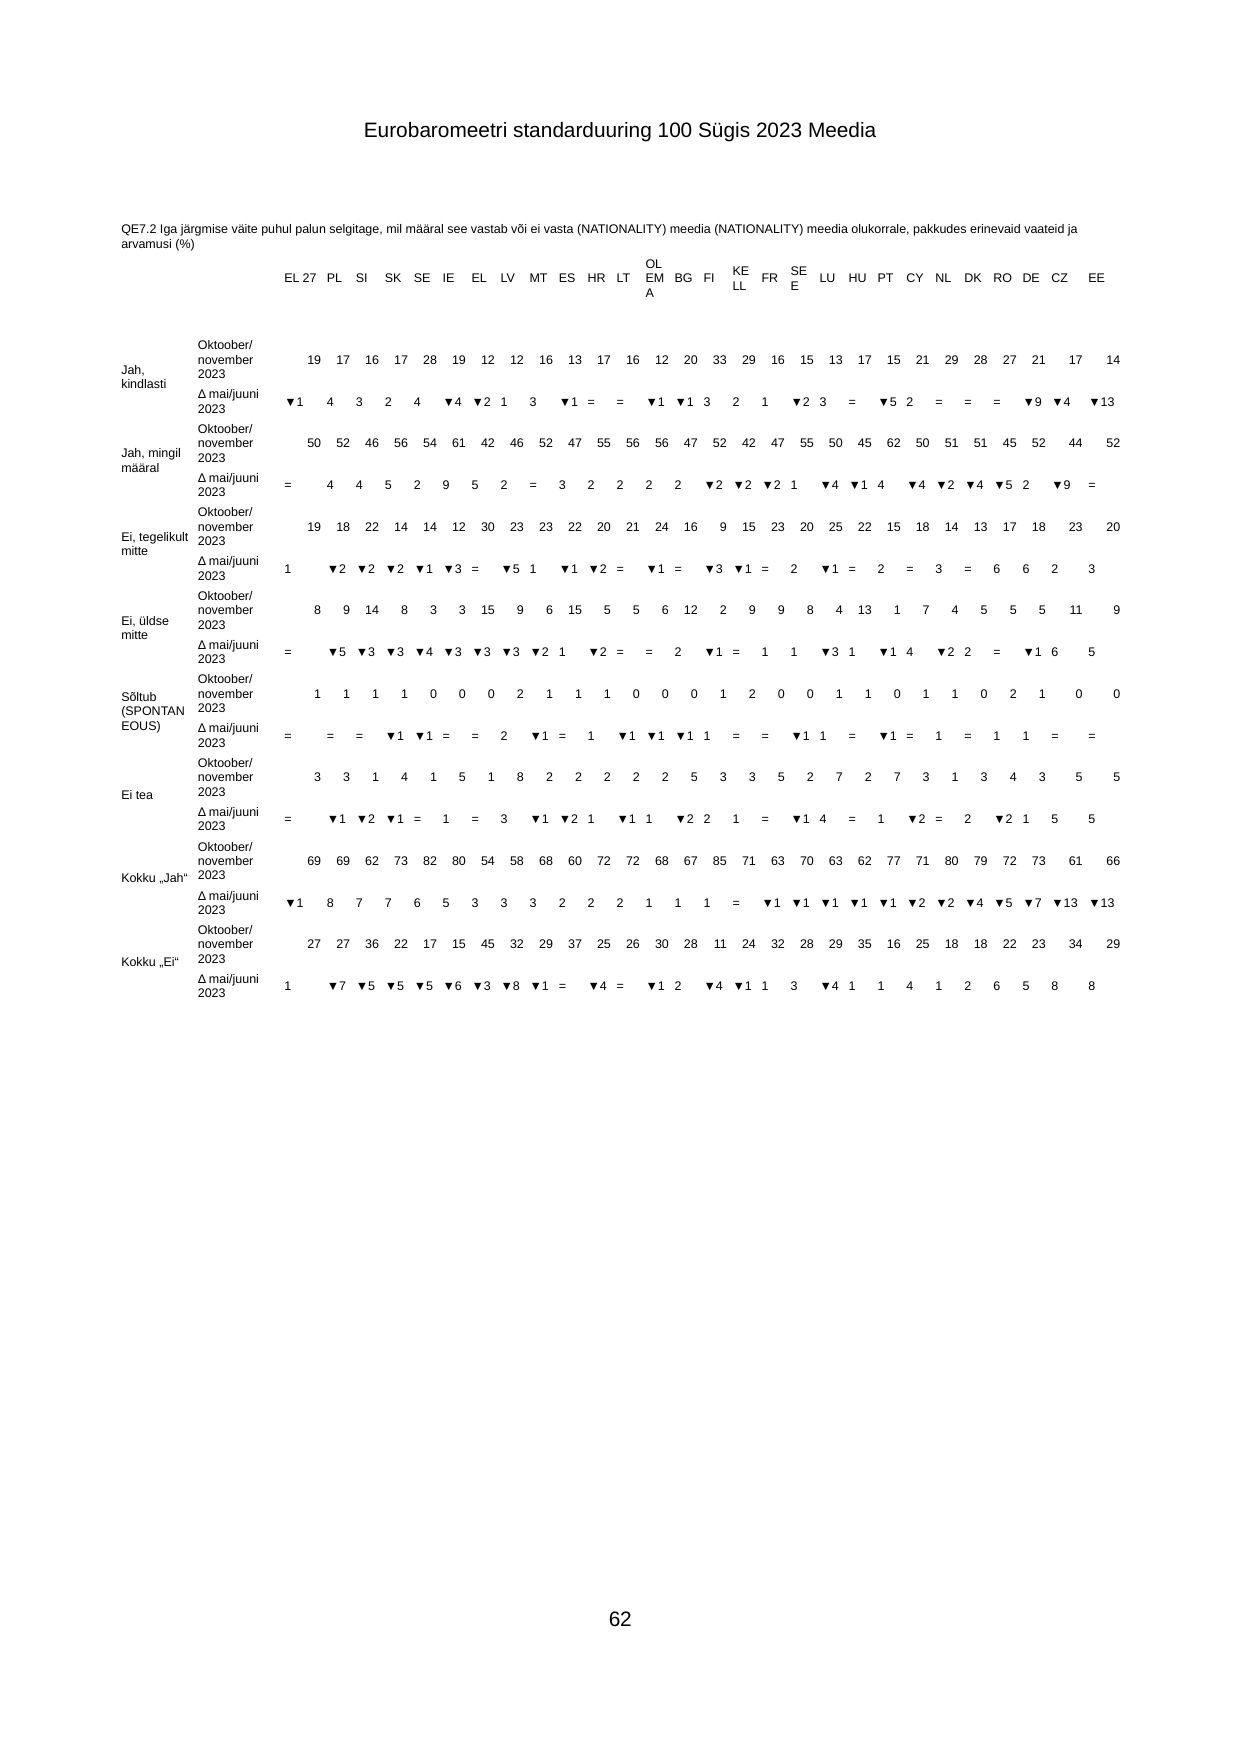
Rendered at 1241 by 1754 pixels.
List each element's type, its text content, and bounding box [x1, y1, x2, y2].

table_cell 2 [845, 753, 874, 802]
table_cell 21 [614, 502, 642, 551]
table_cell 9 [1085, 586, 1123, 635]
table_cell 71 [729, 836, 758, 885]
table_cell 27 [990, 335, 1019, 384]
table_cell 3 [556, 468, 584, 502]
table_cell 3 [932, 551, 961, 586]
table_cell 1 [845, 635, 874, 669]
table_cell 6 [990, 969, 1019, 1003]
table_cell = [353, 718, 382, 753]
table_cell 25 [585, 920, 613, 969]
table_cell [585, 303, 613, 335]
table_cell ▼2 [788, 384, 816, 419]
table_cell 4 [932, 586, 961, 635]
table_cell Oktoober/november 2023 [195, 419, 281, 468]
table_cell ▼1 [411, 551, 439, 586]
table_cell 1 [700, 885, 729, 920]
table_cell 15 [556, 586, 584, 635]
table_cell ▼1 [281, 384, 324, 419]
table_cell ▼2 [382, 551, 411, 586]
table_cell ▼2 [932, 635, 961, 669]
table_cell = [281, 718, 324, 753]
table_cell ▼2 [903, 802, 932, 836]
table_cell 17 [845, 335, 874, 384]
table_cell 2 [961, 635, 990, 669]
table_cell 20 [671, 335, 700, 384]
table_cell 5 [759, 753, 787, 802]
table_cell 9 [498, 586, 526, 635]
table_cell 0 [643, 669, 671, 718]
table_cell NL [932, 254, 961, 303]
table_cell 2 [1019, 468, 1048, 502]
table_cell 3 [281, 753, 324, 802]
table_cell 1 [788, 635, 816, 669]
table_cell 17 [585, 335, 613, 384]
table_cell 52 [526, 419, 556, 468]
table_cell 8 [1085, 969, 1123, 1003]
table_cell 3 [526, 885, 556, 920]
table_cell 1 [585, 802, 613, 836]
table_cell 35 [845, 920, 874, 969]
table_cell 0 [614, 669, 642, 718]
table_cell ▼2 [759, 468, 787, 502]
table_cell 63 [759, 836, 787, 885]
table_cell ▼3 [440, 551, 468, 586]
table_cell = [845, 384, 874, 419]
table_cell 5 [585, 586, 613, 635]
table_cell ▼5 [382, 969, 411, 1003]
table_cell 3 [788, 969, 816, 1003]
table_cell = [759, 551, 787, 586]
table_cell [1085, 303, 1123, 335]
table_cell Oktoober/november 2023 [195, 502, 281, 551]
table_cell 4 [324, 468, 353, 502]
table_cell 19 [440, 335, 468, 384]
table_cell ▼1 [845, 885, 874, 920]
table_cell 14 [382, 502, 411, 551]
table_cell BG [671, 254, 700, 303]
table_cell 4 [353, 468, 382, 502]
table_cell 42 [729, 419, 758, 468]
table_cell 13 [845, 586, 874, 635]
table_cell 2 [990, 669, 1019, 718]
table_cell EE [1085, 254, 1123, 303]
table_cell FR [759, 254, 787, 303]
table_cell 2 [614, 885, 642, 920]
table_cell 28 [411, 335, 439, 384]
table_cell [788, 303, 816, 335]
table_cell 63 [816, 836, 845, 885]
table_cell 23 [1019, 920, 1048, 969]
table_cell 2 [585, 753, 613, 802]
table_cell 5 [1085, 802, 1123, 836]
table_cell 55 [585, 419, 613, 468]
table_cell ▼1 [816, 551, 845, 586]
table_cell LU [816, 254, 845, 303]
table_cell 1 [932, 753, 961, 802]
table_cell 47 [556, 419, 584, 468]
table_cell 1 [281, 669, 324, 718]
table_cell ▼1 [671, 718, 700, 753]
table_cell 73 [1019, 836, 1048, 885]
table_cell 1 [643, 885, 671, 920]
table_cell 1 [281, 551, 324, 586]
table_cell 14 [1085, 335, 1123, 384]
table_cell 52 [700, 419, 729, 468]
table_cell 44 [1048, 419, 1085, 468]
table_cell ▼4 [961, 468, 990, 502]
table_cell = [556, 718, 584, 753]
table_cell ▼1 [411, 718, 439, 753]
table_cell [118, 254, 195, 303]
table_cell 51 [961, 419, 990, 468]
table_cell Ei, üldse mitte [118, 586, 195, 669]
table_cell 16 [614, 335, 642, 384]
table_cell = [440, 718, 468, 753]
table_cell ▼1 [1019, 635, 1048, 669]
table_cell 12 [643, 335, 671, 384]
table_cell 12 [469, 335, 497, 384]
table_cell PL [324, 254, 353, 303]
table_cell ▼13 [1085, 384, 1123, 419]
table_cell 4 [411, 384, 439, 419]
table_cell 28 [671, 920, 700, 969]
table_cell RO [990, 254, 1019, 303]
table_cell 4 [874, 468, 903, 502]
table_cell 17 [411, 920, 439, 969]
table_cell 0 [1048, 669, 1085, 718]
table_cell [990, 303, 1019, 335]
table_cell ▼4 [700, 969, 729, 1003]
table_cell 0 [1085, 669, 1123, 718]
table_cell [961, 303, 990, 335]
table_cell 3 [1019, 753, 1048, 802]
table_cell LT [614, 254, 642, 303]
table_cell 5 [961, 586, 990, 635]
table_cell 3 [1085, 551, 1123, 586]
table_cell ▼1 [526, 718, 556, 753]
table_cell 27 [281, 920, 324, 969]
table_cell 61 [1048, 836, 1085, 885]
table_cell 5 [382, 468, 411, 502]
table_cell 2 [614, 753, 642, 802]
table_cell 73 [382, 836, 411, 885]
table_cell 9 [729, 586, 758, 635]
table_cell 2 [788, 753, 816, 802]
table_cell Oktoober/november 2023 [195, 920, 281, 969]
table_cell 4 [816, 802, 845, 836]
table_cell 7 [816, 753, 845, 802]
table_cell 5 [1048, 753, 1085, 802]
table_cell 2 [788, 551, 816, 586]
table_cell 8 [324, 885, 353, 920]
table_cell Ei, tegelikult mitte [118, 502, 195, 586]
table_cell = [671, 551, 700, 586]
table_cell 17 [382, 335, 411, 384]
table_cell Δ mai/juuni 2023 [195, 551, 281, 586]
table_cell [195, 303, 281, 335]
table_cell = [903, 718, 932, 753]
table_cell = [990, 635, 1019, 669]
table_cell = [1085, 468, 1123, 502]
table_cell = [585, 384, 613, 419]
table_cell 36 [353, 920, 382, 969]
table_cell 7 [353, 885, 382, 920]
table_cell ▼5 [990, 468, 1019, 502]
table_cell 15 [874, 335, 903, 384]
table_cell 18 [903, 502, 932, 551]
table_cell OLEMA [643, 254, 671, 303]
table_cell Δ mai/juuni 2023 [195, 468, 281, 502]
table_cell 1 [585, 669, 613, 718]
table_cell SEE [788, 254, 816, 303]
table_cell ▼1 [729, 969, 758, 1003]
table_cell 15 [729, 502, 758, 551]
table_cell 30 [643, 920, 671, 969]
table_cell [643, 303, 671, 335]
table_cell ▼5 [324, 635, 353, 669]
table_cell 1 [353, 669, 382, 718]
table_cell ▼2 [526, 635, 556, 669]
table_cell ▼9 [1048, 468, 1085, 502]
table_cell [903, 303, 932, 335]
table_cell 4 [324, 384, 353, 419]
table_cell = [961, 551, 990, 586]
table_cell 54 [469, 836, 497, 885]
table_cell [526, 303, 556, 335]
table_cell 55 [788, 419, 816, 468]
table_cell = [469, 802, 497, 836]
table_cell = [614, 384, 642, 419]
table_cell 5 [440, 885, 468, 920]
table_cell 6 [1019, 551, 1048, 586]
table_cell 1 [469, 753, 497, 802]
table_cell 68 [526, 836, 556, 885]
table_cell 0 [788, 669, 816, 718]
table_cell ▼8 [498, 969, 526, 1003]
table_cell 2 [556, 885, 584, 920]
table_cell 5 [440, 753, 468, 802]
table_cell ▼1 [759, 885, 787, 920]
table_cell 30 [469, 502, 497, 551]
table_cell 56 [614, 419, 642, 468]
table_cell 27 [324, 920, 353, 969]
table_cell 3 [961, 753, 990, 802]
table_cell Δ mai/juuni 2023 [195, 885, 281, 920]
table_cell [469, 303, 497, 335]
table_cell 62 [353, 836, 382, 885]
table_cell 20 [788, 502, 816, 551]
table_cell 71 [903, 836, 932, 885]
table_cell 72 [585, 836, 613, 885]
table_cell [700, 303, 729, 335]
table_cell Oktoober/november 2023 [195, 586, 281, 635]
table_cell 54 [411, 419, 439, 468]
table_cell 3 [469, 885, 497, 920]
table_cell 1 [932, 718, 961, 753]
table_cell [1048, 303, 1085, 335]
table_cell 16 [671, 502, 700, 551]
table_cell 15 [469, 586, 497, 635]
table_cell 1 [759, 969, 787, 1003]
table_cell 46 [353, 419, 382, 468]
table_cell 18 [961, 920, 990, 969]
table_cell 1 [990, 718, 1019, 753]
table_cell Δ mai/juuni 2023 [195, 802, 281, 836]
table_cell 15 [788, 335, 816, 384]
table_cell ▼2 [556, 802, 584, 836]
table_cell 5 [1048, 802, 1085, 836]
table_cell 16 [353, 335, 382, 384]
table_cell 6 [1048, 635, 1085, 669]
table_cell Oktoober/november 2023 [195, 335, 281, 384]
table_cell = [281, 468, 324, 502]
table_cell 42 [469, 419, 497, 468]
table_cell 19 [281, 335, 324, 384]
table_cell = [990, 384, 1019, 419]
table_cell 2 [643, 753, 671, 802]
table_cell SI [353, 254, 382, 303]
table_cell 5 [1019, 586, 1048, 635]
table_cell 6 [411, 885, 439, 920]
table_cell Sõltub (SPONTANEOUS) [118, 669, 195, 753]
table_cell 2 [498, 669, 526, 718]
table_cell 1 [932, 669, 961, 718]
table_cell 4 [903, 635, 932, 669]
table_cell ▼1 [556, 551, 584, 586]
table_cell 7 [874, 753, 903, 802]
table_cell 1 [324, 669, 353, 718]
table_cell 4 [816, 586, 845, 635]
table_cell 5 [1019, 969, 1048, 1003]
table_cell 9 [324, 586, 353, 635]
table_cell 52 [1085, 419, 1123, 468]
table_cell 1 [556, 669, 584, 718]
table_cell 8 [281, 586, 324, 635]
table_cell CY [903, 254, 932, 303]
table_cell 25 [903, 920, 932, 969]
table_cell 1 [585, 718, 613, 753]
table_cell 17 [1048, 335, 1085, 384]
table_cell 69 [281, 836, 324, 885]
table_cell 22 [845, 502, 874, 551]
table_cell 20 [1085, 502, 1123, 551]
table_cell 17 [990, 502, 1019, 551]
table_cell 2 [671, 635, 700, 669]
table_cell = [1048, 718, 1085, 753]
table_cell 1 [700, 718, 729, 753]
table_cell ▼2 [671, 802, 700, 836]
table_cell 1 [556, 635, 584, 669]
table_cell ▼2 [353, 551, 382, 586]
table_cell ▼1 [382, 718, 411, 753]
table_cell [195, 254, 281, 303]
table_cell 18 [1019, 502, 1048, 551]
table_cell ▼1 [816, 885, 845, 920]
table_cell DE [1019, 254, 1048, 303]
table_cell 14 [932, 502, 961, 551]
table_cell 1 [759, 635, 787, 669]
table_cell 32 [759, 920, 787, 969]
table_cell Δ mai/juuni 2023 [195, 635, 281, 669]
table_cell 62 [845, 836, 874, 885]
table_cell = [469, 551, 497, 586]
table_cell 28 [961, 335, 990, 384]
table_cell 2 [1048, 551, 1085, 586]
table_cell 22 [990, 920, 1019, 969]
table_cell DK [961, 254, 990, 303]
table_cell = [729, 635, 758, 669]
table_cell [498, 303, 526, 335]
table_cell 28 [788, 920, 816, 969]
table_cell 21 [903, 335, 932, 384]
table_cell 70 [788, 836, 816, 885]
table_cell ▼2 [932, 468, 961, 502]
table_cell Δ mai/juuni 2023 [195, 718, 281, 753]
table_cell 0 [440, 669, 468, 718]
table_cell ▼4 [585, 969, 613, 1003]
table_cell 14 [353, 586, 382, 635]
table_cell ▼1 [874, 885, 903, 920]
table_cell 3 [903, 753, 932, 802]
table_cell 1 [845, 669, 874, 718]
table_cell = [932, 384, 961, 419]
table_cell = [614, 969, 642, 1003]
table_cell 85 [700, 836, 729, 885]
table_cell = [614, 635, 642, 669]
table_cell 32 [498, 920, 526, 969]
table_cell ▼5 [353, 969, 382, 1003]
table_cell 5 [1085, 753, 1123, 802]
table_cell ▼1 [526, 802, 556, 836]
table_cell 34 [1048, 920, 1085, 969]
table_cell 11 [700, 920, 729, 969]
table_cell 45 [990, 419, 1019, 468]
table_cell [556, 303, 584, 335]
table_cell 8 [382, 586, 411, 635]
table_cell 3 [411, 586, 439, 635]
table_cell 1 [816, 718, 845, 753]
table_cell 2 [903, 384, 932, 419]
table_cell 1 [1019, 718, 1048, 753]
table_cell 6 [990, 551, 1019, 586]
table_cell ▼7 [1019, 885, 1048, 920]
table_cell LV [498, 254, 526, 303]
table_cell 29 [729, 335, 758, 384]
table_cell ▼1 [281, 885, 324, 920]
table_cell ▼5 [990, 885, 1019, 920]
table_cell 9 [440, 468, 468, 502]
table_cell 5 [469, 468, 497, 502]
table_cell 14 [411, 502, 439, 551]
table_cell [671, 303, 700, 335]
table_cell 4 [903, 969, 932, 1003]
table_cell Jah, kindlasti [118, 335, 195, 419]
table_cell ▼3 [498, 635, 526, 669]
table_cell 5 [614, 586, 642, 635]
table_cell 3 [353, 384, 382, 419]
table_cell 0 [961, 669, 990, 718]
table_cell 1 [526, 669, 556, 718]
table_cell ▼3 [353, 635, 382, 669]
table_cell 56 [643, 419, 671, 468]
table_cell 1 [874, 586, 903, 635]
table_cell 0 [759, 669, 787, 718]
table_cell Δ mai/juuni 2023 [195, 969, 281, 1003]
table_cell 45 [469, 920, 497, 969]
table_cell ▼1 [324, 802, 353, 836]
table_cell 72 [614, 836, 642, 885]
table_cell 6 [643, 586, 671, 635]
table_cell 22 [353, 502, 382, 551]
table_cell 1 [759, 384, 787, 419]
table_cell 17 [324, 335, 353, 384]
table_cell 22 [382, 920, 411, 969]
table_cell 1 [1019, 669, 1048, 718]
table_cell ▼3 [469, 969, 497, 1003]
table_cell = [281, 802, 324, 836]
table_cell 11 [1048, 586, 1085, 635]
table_cell 6 [526, 586, 556, 635]
table_cell 77 [874, 836, 903, 885]
table_cell 2 [585, 885, 613, 920]
table_cell [816, 303, 845, 335]
table_cell HR [585, 254, 613, 303]
table_cell 61 [440, 419, 468, 468]
table_cell ▼1 [671, 384, 700, 419]
table_cell 2 [556, 753, 584, 802]
table_cell 2 [643, 468, 671, 502]
table_cell 12 [671, 586, 700, 635]
table_cell 7 [903, 586, 932, 635]
table_cell ▼2 [903, 885, 932, 920]
table_cell [281, 303, 324, 335]
table_cell 15 [440, 920, 468, 969]
table_cell 3 [526, 384, 556, 419]
table_cell 1 [729, 802, 758, 836]
table_cell = [932, 802, 961, 836]
table_cell 24 [643, 502, 671, 551]
table_cell 52 [1019, 419, 1048, 468]
table_cell ▼3 [700, 551, 729, 586]
table_cell = [903, 551, 932, 586]
table_cell [932, 303, 961, 335]
table_cell 2 [411, 468, 439, 502]
table_cell FI [700, 254, 729, 303]
table_cell 0 [671, 669, 700, 718]
table_cell = [614, 551, 642, 586]
table_cell = [729, 885, 758, 920]
table_cell [845, 303, 874, 335]
table_cell Δ mai/juuni 2023 [195, 384, 281, 419]
table_cell 15 [874, 502, 903, 551]
table_cell ▼1 [643, 969, 671, 1003]
table_cell = [281, 635, 324, 669]
table_cell ▼1 [526, 969, 556, 1003]
table_cell ▼2 [700, 468, 729, 502]
table_cell 0 [874, 669, 903, 718]
table_cell ▼4 [440, 384, 468, 419]
table_cell 2 [700, 586, 729, 635]
table_cell ▼2 [990, 802, 1019, 836]
table_cell 4 [382, 753, 411, 802]
table_cell 69 [324, 836, 353, 885]
table_cell [382, 303, 411, 335]
table_cell SE [411, 254, 439, 303]
table_cell ▼7 [324, 969, 353, 1003]
table_cell = [643, 635, 671, 669]
table_cell ▼4 [411, 635, 439, 669]
table_cell 45 [845, 419, 874, 468]
table_cell ▼2 [324, 551, 353, 586]
table_cell 1 [816, 669, 845, 718]
table_cell [874, 303, 903, 335]
table_cell 58 [498, 836, 526, 885]
table_cell 1 [932, 969, 961, 1003]
table_cell 62 [874, 419, 903, 468]
table_cell 1 [526, 551, 556, 586]
table_cell 29 [816, 920, 845, 969]
table_cell = [411, 802, 439, 836]
table_cell 72 [990, 836, 1019, 885]
table_cell 13 [556, 335, 584, 384]
table_cell ▼5 [498, 551, 526, 586]
table_cell ▼1 [700, 635, 729, 669]
table_cell ▼4 [903, 468, 932, 502]
table_cell 2 [961, 802, 990, 836]
table_cell 23 [498, 502, 526, 551]
table_cell [118, 303, 195, 335]
table_cell 80 [932, 836, 961, 885]
table_cell ▼13 [1085, 885, 1123, 920]
table_cell 52 [324, 419, 353, 468]
table_cell = [845, 551, 874, 586]
table_cell ▼1 [643, 384, 671, 419]
table_cell 1 [874, 802, 903, 836]
table_cell ▼1 [788, 885, 816, 920]
table_cell = [469, 718, 497, 753]
table_cell 2 [382, 384, 411, 419]
table_cell 60 [556, 836, 584, 885]
table_cell 2 [614, 468, 642, 502]
table_cell MT [526, 254, 556, 303]
table_cell 56 [382, 419, 411, 468]
table_cell 51 [932, 419, 961, 468]
table_cell ▼3 [440, 635, 468, 669]
table_cell 2 [961, 969, 990, 1003]
table_cell ▼2 [585, 635, 613, 669]
table_cell 1 [281, 969, 324, 1003]
table_cell ▼4 [1048, 384, 1085, 419]
table_cell 1 [874, 969, 903, 1003]
table_cell 1 [700, 669, 729, 718]
table_cell HU [845, 254, 874, 303]
table_cell 20 [585, 502, 613, 551]
table_cell ▼13 [1048, 885, 1085, 920]
table_cell 18 [932, 920, 961, 969]
table_cell = [759, 718, 787, 753]
table_cell 1 [643, 802, 671, 836]
table_cell 21 [1019, 335, 1048, 384]
table_cell 3 [324, 753, 353, 802]
table_cell [411, 303, 439, 335]
table_cell Oktoober/november 2023 [195, 669, 281, 718]
table_cell 8 [1048, 969, 1085, 1003]
table_cell 68 [643, 836, 671, 885]
table_cell 4 [990, 753, 1019, 802]
table_cell 23 [1048, 502, 1085, 551]
table_cell 23 [526, 502, 556, 551]
table_header QE7.2 Iga järgmise väite puhul palun selgitage, mil määral see vastab või ei vasta (NATIONALITY) meedia (NATIONALITY) meedia olukorrale, pakkudes erinevaid vaateid ja arvamusi (%) [118, 219, 1123, 254]
table_cell = [961, 718, 990, 753]
table_cell ▼5 [411, 969, 439, 1003]
table_cell ▼1 [556, 384, 584, 419]
table_cell 33 [700, 335, 729, 384]
table_cell = [845, 718, 874, 753]
table_cell 1 [382, 669, 411, 718]
table_cell 25 [816, 502, 845, 551]
table_cell ▼6 [440, 969, 468, 1003]
table_cell PT [874, 254, 903, 303]
table_cell 2 [874, 551, 903, 586]
table_cell 2 [671, 468, 700, 502]
table_cell 3 [700, 384, 729, 419]
table_cell 3 [816, 384, 845, 419]
table_cell ▼3 [816, 635, 845, 669]
table_cell 16 [874, 920, 903, 969]
table_cell ▼1 [874, 635, 903, 669]
table_cell 37 [556, 920, 584, 969]
table_cell 1 [903, 669, 932, 718]
table_cell Oktoober/november 2023 [195, 836, 281, 885]
table_cell 2 [671, 969, 700, 1003]
table_cell [1019, 303, 1048, 335]
table_cell 2 [498, 468, 526, 502]
table_cell 29 [1085, 920, 1123, 969]
table_cell 13 [961, 502, 990, 551]
table_cell EL 27 [281, 254, 324, 303]
table_cell 8 [788, 586, 816, 635]
table_cell ▼4 [961, 885, 990, 920]
table_cell = [961, 384, 990, 419]
table_cell 7 [382, 885, 411, 920]
table_cell ▼3 [382, 635, 411, 669]
table_cell 3 [729, 753, 758, 802]
table_cell ▼1 [643, 718, 671, 753]
table_cell 1 [353, 753, 382, 802]
table_cell 0 [469, 669, 497, 718]
table_cell ES [556, 254, 584, 303]
table_cell 9 [700, 502, 729, 551]
table_cell 5 [990, 586, 1019, 635]
table_cell 2 [729, 384, 758, 419]
table_cell CZ [1048, 254, 1085, 303]
table_cell 1 [498, 384, 526, 419]
table_cell 3 [498, 885, 526, 920]
table_cell 16 [526, 335, 556, 384]
table_cell Jah, mingil määral [118, 419, 195, 502]
table_cell 2 [526, 753, 556, 802]
table_cell 18 [324, 502, 353, 551]
table_cell 1 [788, 468, 816, 502]
table_cell ▼2 [585, 551, 613, 586]
table_cell = [729, 718, 758, 753]
table_cell 16 [759, 335, 787, 384]
table_cell 2 [585, 468, 613, 502]
table_cell 24 [729, 920, 758, 969]
table_cell ▼1 [643, 551, 671, 586]
table_cell ▼1 [382, 802, 411, 836]
table_cell 1 [440, 802, 468, 836]
table_cell 3 [700, 753, 729, 802]
table_cell ▼1 [614, 802, 642, 836]
table_cell [324, 303, 353, 335]
table_cell 50 [903, 419, 932, 468]
table_cell 80 [440, 836, 468, 885]
table_cell ▼4 [816, 969, 845, 1003]
table_cell 9 [759, 586, 787, 635]
table_cell ▼1 [845, 468, 874, 502]
table_cell 47 [759, 419, 787, 468]
table_cell [614, 303, 642, 335]
table_cell 22 [556, 502, 584, 551]
table_cell [353, 303, 382, 335]
table_cell SK [382, 254, 411, 303]
table_cell 0 [411, 669, 439, 718]
table_cell 82 [411, 836, 439, 885]
table_cell 8 [498, 753, 526, 802]
table_cell 50 [816, 419, 845, 468]
table_cell 26 [614, 920, 642, 969]
table_cell 3 [440, 586, 468, 635]
table_cell 1 [671, 885, 700, 920]
table_cell = [526, 468, 556, 502]
table_cell 19 [281, 502, 324, 551]
table_cell 1 [1019, 802, 1048, 836]
table_cell ▼2 [932, 885, 961, 920]
table_cell ▼1 [874, 718, 903, 753]
table_cell = [845, 802, 874, 836]
table_cell [729, 303, 758, 335]
table_cell 13 [816, 335, 845, 384]
table_cell ▼1 [788, 802, 816, 836]
table_cell 50 [281, 419, 324, 468]
table_cell Kokku „Jah“ [118, 836, 195, 920]
table_cell KELL [729, 254, 758, 303]
table_cell 79 [961, 836, 990, 885]
table_cell ▼1 [788, 718, 816, 753]
table_cell 2 [700, 802, 729, 836]
table_cell ▼2 [353, 802, 382, 836]
table_cell ▼4 [816, 468, 845, 502]
table_cell 5 [671, 753, 700, 802]
table_cell 47 [671, 419, 700, 468]
table_cell ▼2 [729, 468, 758, 502]
table_cell 66 [1085, 836, 1123, 885]
table_cell ▼5 [874, 384, 903, 419]
table_cell 12 [440, 502, 468, 551]
table_cell IE [440, 254, 468, 303]
table_cell 1 [845, 969, 874, 1003]
table_cell ▼3 [469, 635, 497, 669]
table_cell [440, 303, 468, 335]
table_cell Oktoober/november 2023 [195, 753, 281, 802]
table_cell 12 [498, 335, 526, 384]
table_cell = [759, 802, 787, 836]
table_cell ▼1 [614, 718, 642, 753]
table_cell ▼2 [469, 384, 497, 419]
table_cell 23 [759, 502, 787, 551]
table_cell = [556, 969, 584, 1003]
table_cell = [1085, 718, 1123, 753]
table_cell Kokku „Ei“ [118, 920, 195, 1003]
table_cell 29 [932, 335, 961, 384]
table_cell 29 [526, 920, 556, 969]
table_cell ▼1 [729, 551, 758, 586]
table_cell 1 [411, 753, 439, 802]
table_cell 67 [671, 836, 700, 885]
table_cell ▼9 [1019, 384, 1048, 419]
table_cell 2 [729, 669, 758, 718]
table_cell EL [469, 254, 497, 303]
table_cell 5 [1085, 635, 1123, 669]
table_cell 3 [498, 802, 526, 836]
table_cell 2 [498, 718, 526, 753]
table_cell Ei tea [118, 753, 195, 836]
table_cell [759, 303, 787, 335]
table_cell = [324, 718, 353, 753]
table_cell 46 [498, 419, 526, 468]
